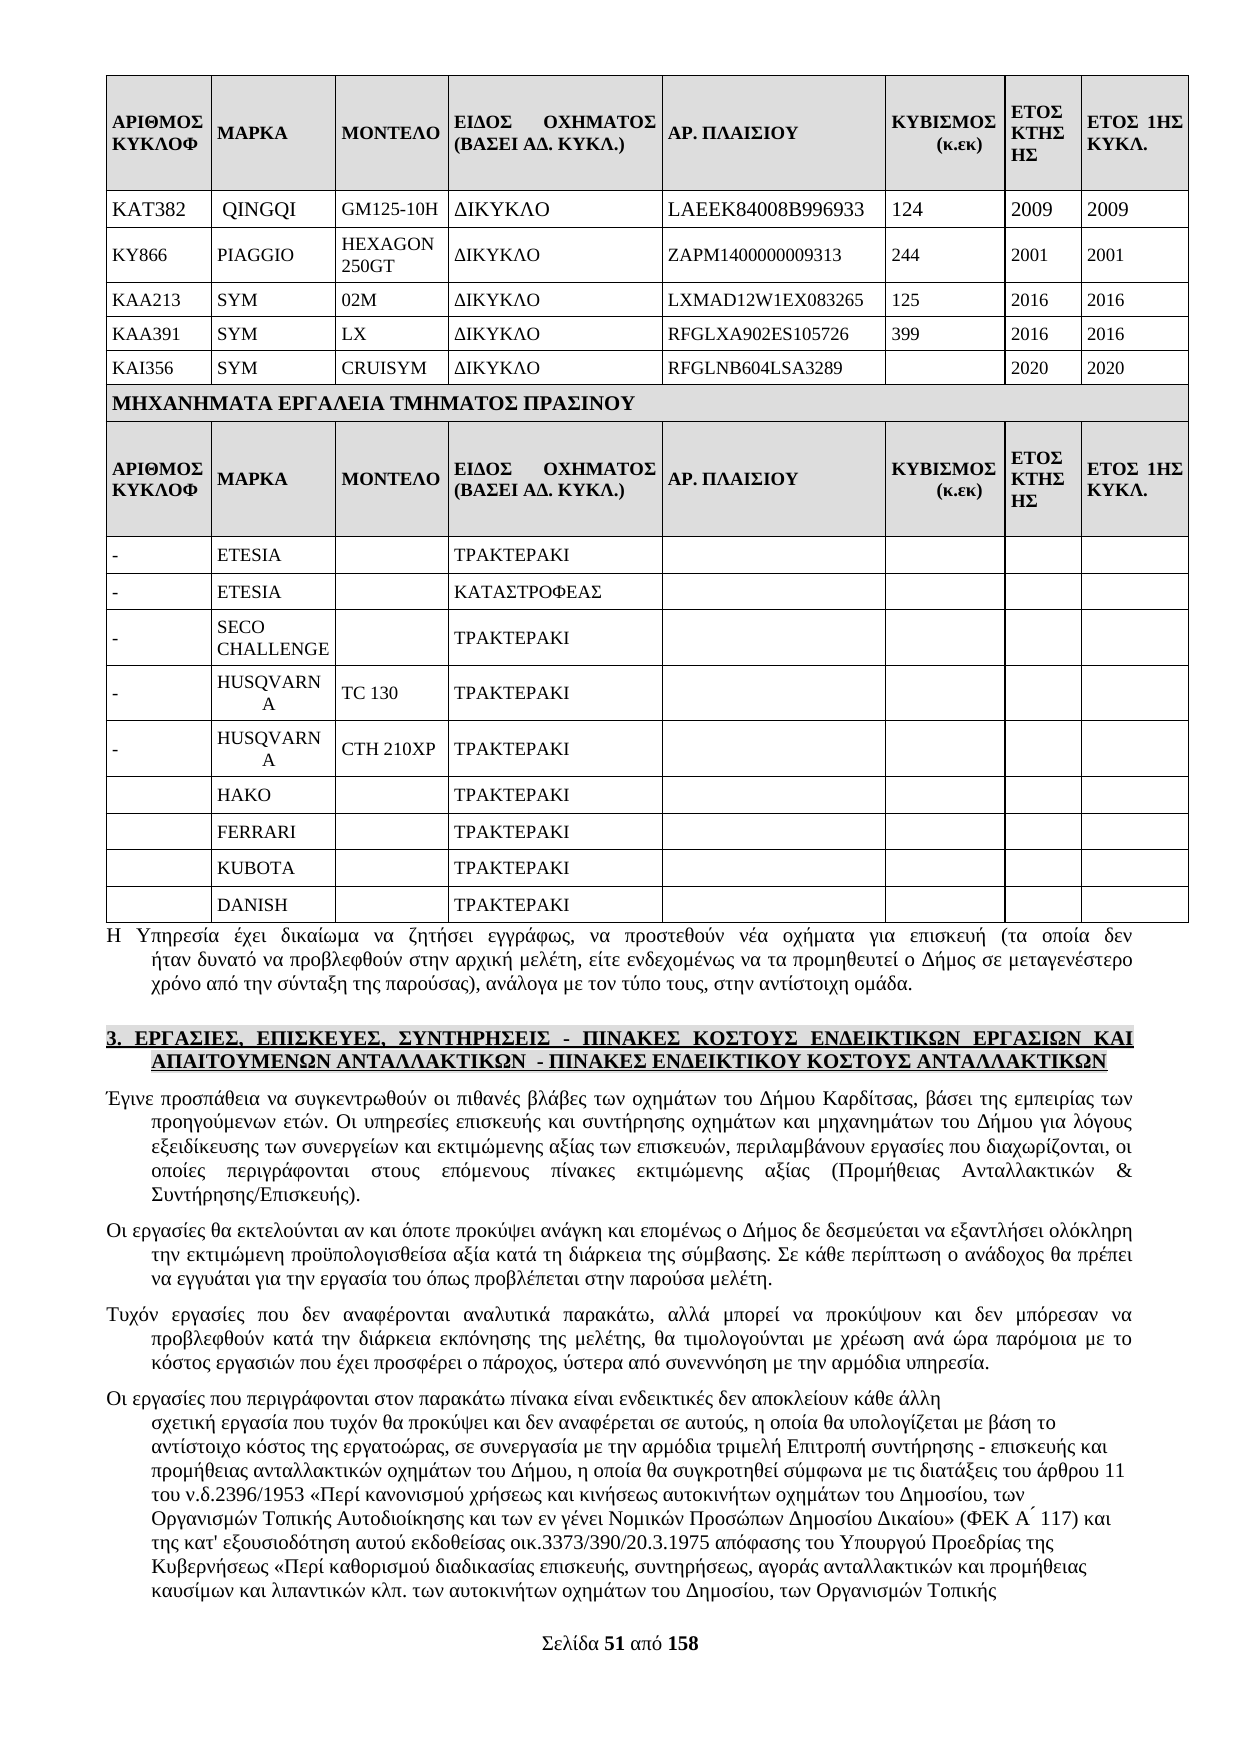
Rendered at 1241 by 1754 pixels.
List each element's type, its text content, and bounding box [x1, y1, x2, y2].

table_cell [1006, 777, 1081, 812]
table_cell [1006, 574, 1081, 609]
table_cell 2016 [1082, 317, 1188, 350]
list Οι εργασίες που περιγράφονται στον παρακάτω πίνακα είναι ενδεικτικές δεν αποκλείουν κάθε άλλη σχετική εργασία που τυχόν θα προκύψει και δεν αναφέρεται σε αυτούς, η οποία θα υπολογίζεται με βάση το αντίστοιχο κόστος της εργατοώρας, σε συνεργασία με την αρμόδια τριμελή Επιτροπή συντήρησης - επισκευής και προμήθειας ανταλλακτικών οχημάτων του Δήμου, η οποία θα συγκροτηθεί σύμφωνα με τις διατάξεις του άρθρου 11 του ν.δ.2396/1953 «Περί κανονισμού χρήσεως και κινήσεως αυτοκινήτων οχημάτων του Δημοσίου, των Οργανισμών Τοπικής Αυτοδιοίκησης και των εν γένει Νομικών Προσώπων Δημοσίου Δικαίου» (ΦΕΚ Α ́ 117) και της κατ' εξουσιοδότηση αυτού εκδοθείσας οικ.3373/390/20.3.1975 απόφασης του Υπουργού Προεδρίας της Κυβερνήσεως «Περί καθορισμού διαδικασίας επισκευής, συντηρήσεως, αγοράς ανταλλακτικών και προμήθειας καυσίμων και λιπαντικών κλπ. των αυτοκινήτων οχημάτων του Δημοσίου, των Οργανισμών Τοπικής [106, 1386, 1134, 1602]
table_cell ΑΡ. ΠΛΑΙΣΙΟΥ [663, 422, 885, 536]
table_cell ΜΑΡΚΑ [212, 76, 335, 190]
table_cell [336, 887, 448, 922]
table_cell [663, 666, 885, 720]
table_cell 02M [336, 283, 448, 316]
table_cell ΖΑΡΜ1400000009313 [663, 228, 885, 282]
table_cell 399 [886, 317, 1004, 350]
table_cell HUSQVARNA [212, 721, 335, 776]
table_cell [663, 721, 885, 776]
table_cell [1006, 666, 1081, 720]
table_cell [1082, 721, 1188, 776]
table_cell DANISH [212, 887, 335, 922]
table_cell LXMAD12W1EX083265 [663, 283, 885, 316]
table_cell [336, 814, 448, 849]
table_cell [1082, 850, 1188, 886]
table_cell HEXAGON 250GT [336, 228, 448, 282]
list Έγινε προσπάθεια να συγκεντρωθούν οι πιθανές βλάβες των οχημάτων του ∆ήμου Καρδίτσας, βάσει της εμπειρίας των προηγούμενων ετών. Οι υπηρεσίες επισκευής και συντήρησης οχημάτων και μηχανημάτων του ∆ήμου για λόγους εξειδίκευσης των συνεργείων και εκτιμώμενης αξίας των επισκευών, περιλαμβάνουν εργασίες που διαχωρίζονται, οι οποίες περιγράφονται στους επόμενους πίνακες εκτιμώμενης αξίας (Προμήθειας Ανταλλακτικών & Συντήρησης/Επισκευής). [106, 1085, 1134, 1206]
table_cell [1082, 814, 1188, 849]
table_cell QINGQI [212, 191, 335, 227]
table_cell ΜΟΝΤΕΛΟ [336, 76, 448, 190]
table_cell [107, 777, 211, 812]
table_cell GM125-10H [336, 191, 448, 227]
table_cell [1082, 574, 1188, 609]
table_cell - [107, 666, 211, 720]
table_cell [336, 777, 448, 812]
table_cell 2009 [1006, 191, 1081, 227]
table_cell [886, 351, 1004, 384]
table_cell - [107, 537, 211, 572]
table_cell ΑΡΙΘΜΟΣ ΚΥΚΛΟΦ [107, 76, 211, 190]
list Τυχόν εργασίες που δεν αναφέρονται αναλυτικά παρακάτω, αλλά μπορεί να προκύψουν και δεν μπόρεσαν να προβλεφθούν κατά την διάρκεια εκπόνησης της μελέτης, θα τιμολογούνται με χρέωση ανά ώρα παρόμοια με το κόστος εργασιών που έχει προσφέρει ο πάροχος, ύστερα από συνεννόηση με την αρμόδια υπηρεσία. [106, 1302, 1134, 1374]
table_cell SYM [212, 351, 335, 384]
table_cell LAEEK84008B996933 [663, 191, 885, 227]
table_cell 2020 [1082, 351, 1188, 384]
table_cell [886, 537, 1004, 572]
table_cell 244 [886, 228, 1004, 282]
table_cell ΚΑΑ391 [107, 317, 211, 350]
table_cell 2016 [1006, 317, 1081, 350]
table_cell ΕΤΟΣ 1ΗΣ ΚΥΚΛ. [1082, 422, 1188, 536]
table_cell [886, 814, 1004, 849]
table_cell ΚΑΤΑΣΤΡΟΦΕΑΣ [449, 574, 662, 609]
table_cell [107, 850, 211, 886]
table_cell [886, 574, 1004, 609]
list ΑΠΑΙΤΟΥΜΕΝΩΝ ΑΝΤΑΛΛΑΚΤΙΚΩΝ - ΠΙΝΑΚΕΣ ΕΝΔΕΙΚΤΙΚΟΥ ΚΟΣΤΟΥΣ ΑΝΤΑΛΛΑΚΤΙΚΩΝ [106, 1048, 1134, 1073]
table_cell ΚΑΑ213 [107, 283, 211, 316]
table_cell ΤΡΑΚΤΕΡΑΚΙ [449, 537, 662, 572]
list Η Υπηρεσία έχει δικαίωμα να ζητήσει εγγράφως, να προστεθούν νέα οχήματα για επισκευή (τα οποία δεν ήταν δυνατό να προβλεφθούν στην αρχική μελέτη, είτε ενδεχομένως να τα προμηθευτεί ο Δήμος σε μεταγενέστερο χρόνο από την σύνταξη της παρούσας), ανάλογα με τον τύπο τους, στην αντίστοιχη ομάδα. [106, 923, 1134, 995]
table_cell ΕΙΔΟΣ ΟΧΗΜΑΤΟΣ (ΒΑΣΕΙ ΑΔ. ΚΥΚΛ.) [449, 76, 662, 190]
table_cell [886, 850, 1004, 886]
table_cell [336, 574, 448, 609]
table_cell [107, 887, 211, 922]
table_cell [1082, 887, 1188, 922]
table_cell CRUISYM [336, 351, 448, 384]
table_cell [663, 850, 885, 886]
table_cell 2001 [1006, 228, 1081, 282]
table_cell ΚΑΤ382 [107, 191, 211, 227]
table_cell ΤΡΑΚΤΕΡΑΚΙ [449, 721, 662, 776]
table_cell 2020 [1006, 351, 1081, 384]
table_cell ETESIA [212, 574, 335, 609]
table_cell FERRARI [212, 814, 335, 849]
table_cell TC 130 [336, 666, 448, 720]
table_cell ΔΙΚΥΚΛΟ [449, 317, 662, 350]
table_cell SYM [212, 317, 335, 350]
table_cell SYM [212, 283, 335, 316]
table_cell CTH 210XP [336, 721, 448, 776]
table_cell 2016 [1006, 283, 1081, 316]
table_cell ΚΥΒΙΣΜΟΣ (κ.εκ) [886, 76, 1004, 190]
table_cell [1082, 537, 1188, 572]
table_cell ΔΙΚΥΚΛΟ [449, 283, 662, 316]
table_cell - [107, 610, 211, 665]
list Οι εργασίες θα εκτελούνται αν και όποτε προκύψει ανάγκη και επομένως ο Δήμος δε δεσμεύεται να εξαντλήσει ολόκληρη την εκτιμώμενη προϋπολογισθείσα αξία κατά τη διάρκεια της σύμβασης. Σε κάθε περίπτωση ο ανάδοχος θα πρέπει να εγγυάται για την εργασία του όπως προβλέπεται στην παρούσα μελέτη. [106, 1218, 1134, 1290]
list 3. ΕΡΓΑΣΙΕΣ, ΕΠΙΣΚΕΥΕΣ, ΣΥΝΤΗΡΗΣΕΙΣ - ΠΙΝΑΚΕΣ ΚΟΣΤΟΥΣ ΕΝΔΕΙΚΤΙΚΩΝ ΕΡΓΑΣΙΩΝ ΚΑΙ [106, 1025, 1134, 1046]
table_cell KUBOTA [212, 850, 335, 886]
table_cell ΕΙΔΟΣ ΟΧΗΜΑΤΟΣ (ΒΑΣΕΙ ΑΔ. ΚΥΚΛ.) [449, 422, 662, 536]
table_cell 124 [886, 191, 1004, 227]
table_cell [663, 610, 885, 665]
table_cell ΤΡΑΚΤΕΡΑΚΙ [449, 610, 662, 665]
table_cell ΤΡΑΚΤΕΡΑΚΙ [449, 814, 662, 849]
table_cell 2001 [1082, 228, 1188, 282]
table_cell [1006, 850, 1081, 886]
table_cell [886, 887, 1004, 922]
table_cell ΚΑΙ356 [107, 351, 211, 384]
table_cell ΚΥΒΙΣΜΟΣ (κ.εκ) [886, 422, 1004, 536]
table_cell [1082, 777, 1188, 812]
table_cell [1082, 610, 1188, 665]
table_cell ΕΤΟΣ ΚΤΗΣΗΣ [1006, 422, 1081, 536]
table_cell - [107, 721, 211, 776]
table_cell [336, 850, 448, 886]
table_cell ΔΙΚΥΚΛΟ [449, 191, 662, 227]
table_cell HUSQVARNA [212, 666, 335, 720]
table_cell - [107, 574, 211, 609]
table_cell [886, 721, 1004, 776]
table_cell ΑΡ. ΠΛΑΙΣΙΟΥ [663, 76, 885, 190]
table_cell ΚΥ866 [107, 228, 211, 282]
table_cell ΔΙΚΥΚΛΟ [449, 351, 662, 384]
table_cell ETESIA [212, 537, 335, 572]
table_cell ΜΗΧΑΝΗΜΑΤΑ ΕΡΓΑΛΕΙΑ ΤΜΗΜΑΤΟΣ ΠΡΑΣΙΝΟΥ [107, 385, 1188, 421]
table_cell [663, 574, 885, 609]
table_cell 2016 [1082, 283, 1188, 316]
table_cell HAKO [212, 777, 335, 812]
table_cell ΤΡΑΚΤΕΡΑΚΙ [449, 777, 662, 812]
table_cell ΤΡΑΚΤΕΡΑΚΙ [449, 887, 662, 922]
table_cell ΤΡΑΚΤΕΡΑΚΙ [449, 666, 662, 720]
table_cell ΜΟΝΤΕΛΟ [336, 422, 448, 536]
table_cell [663, 887, 885, 922]
table_cell [1006, 814, 1081, 849]
table_cell RFGLXA902ES105726 [663, 317, 885, 350]
table_cell [107, 814, 211, 849]
table_cell LX [336, 317, 448, 350]
table_cell [1006, 537, 1081, 572]
table_cell ΜΑΡΚΑ [212, 422, 335, 536]
table_cell [1006, 887, 1081, 922]
table_cell ΕΤΟΣ 1ΗΣ ΚΥΚΛ. [1082, 76, 1188, 190]
table_cell 125 [886, 283, 1004, 316]
table_cell ΑΡΙΘΜΟΣ ΚΥΚΛΟΦ [107, 422, 211, 536]
table_cell [886, 777, 1004, 812]
table_cell 2009 [1082, 191, 1188, 227]
table_cell [336, 610, 448, 665]
table_cell [663, 537, 885, 572]
table_cell PIAGGIO [212, 228, 335, 282]
table_cell [663, 814, 885, 849]
table_cell SECO CHALLENGE [212, 610, 335, 665]
table_cell ΤΡΑΚΤΕΡΑΚΙ [449, 850, 662, 886]
table_cell [663, 777, 885, 812]
table_cell [886, 666, 1004, 720]
table_cell [886, 610, 1004, 665]
table_cell [1082, 666, 1188, 720]
table_cell [1006, 721, 1081, 776]
table_cell ΔΙΚΥΚΛΟ [449, 228, 662, 282]
table_cell RFGLNB604LSA3289 [663, 351, 885, 384]
table_cell [336, 537, 448, 572]
table_cell [1006, 610, 1081, 665]
table_cell ΕΤΟΣ ΚΤΗΣΗΣ [1006, 76, 1081, 190]
